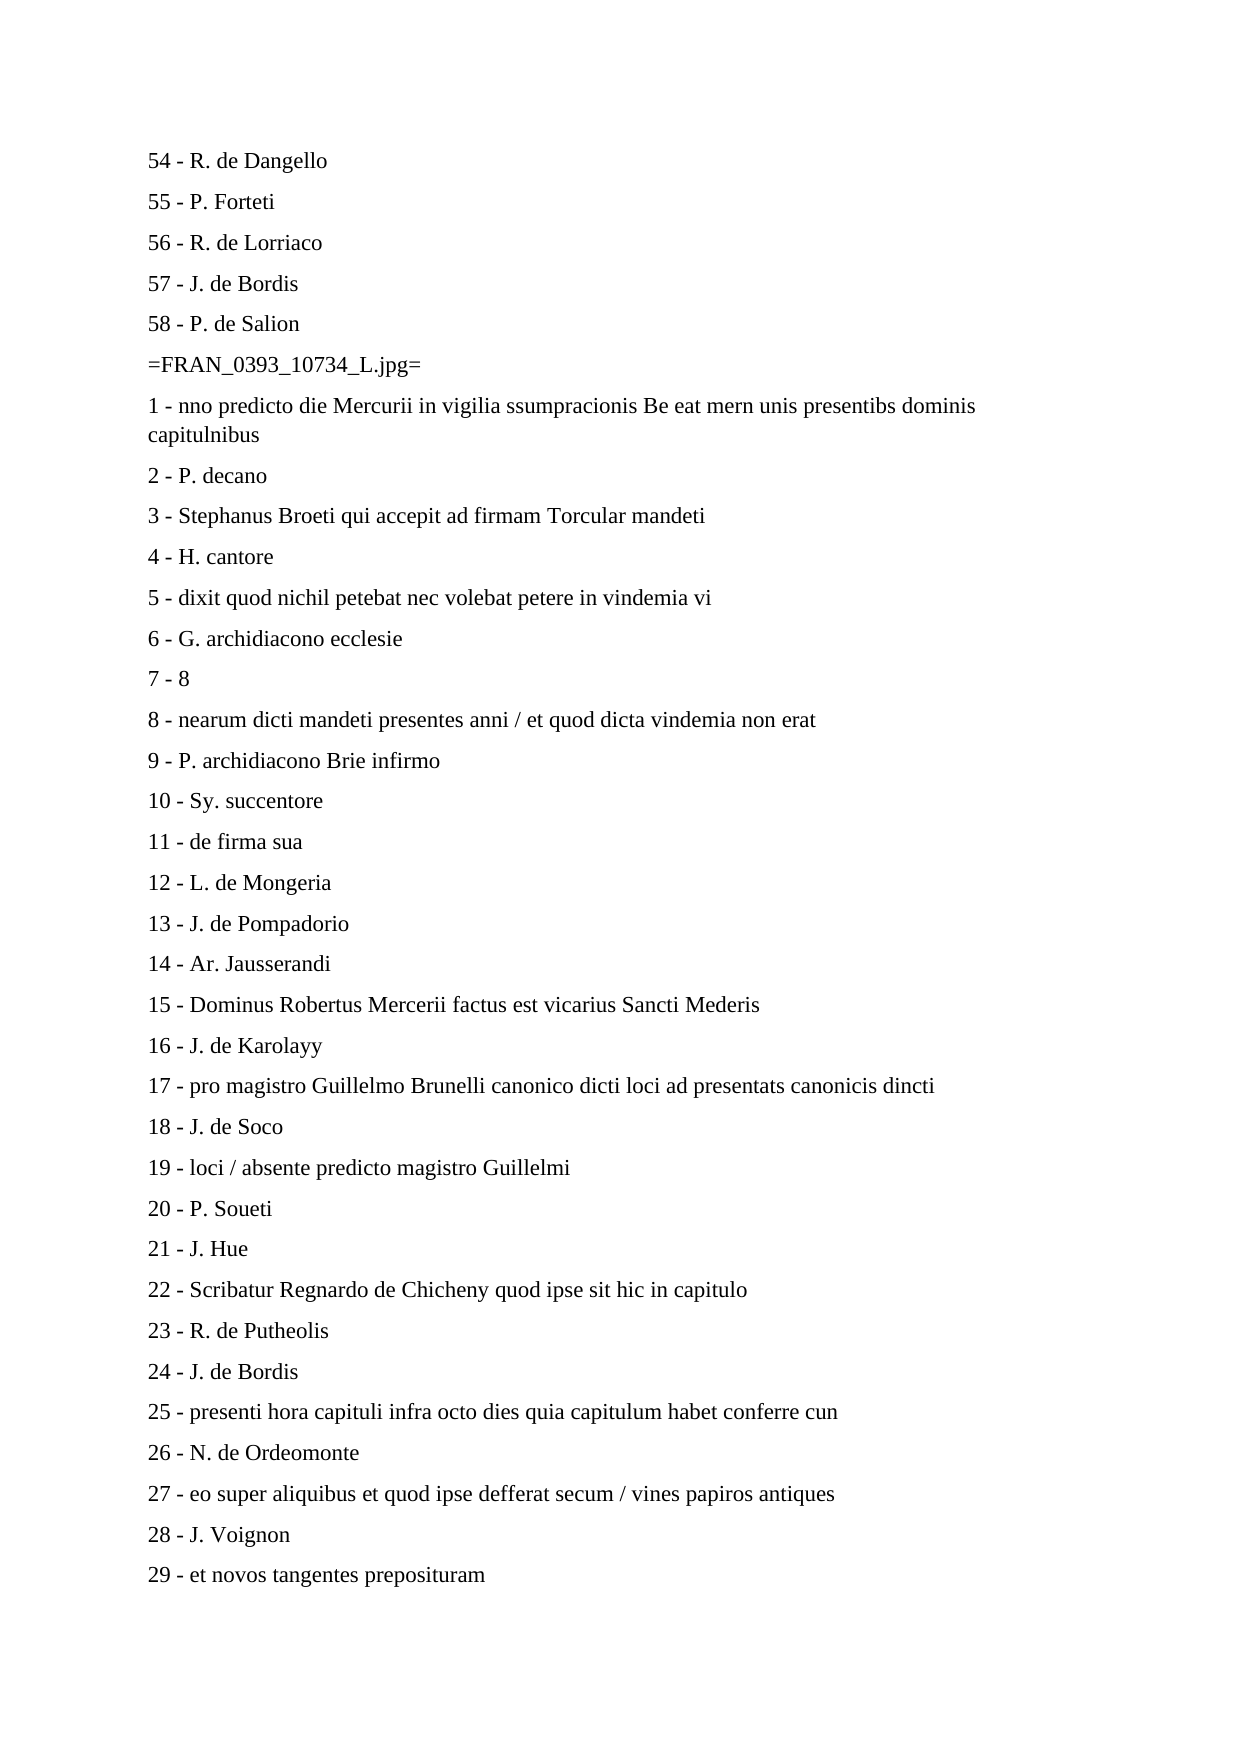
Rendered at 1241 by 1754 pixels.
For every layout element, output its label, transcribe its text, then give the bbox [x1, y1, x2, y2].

text 56 - R. de Lorriaco [148, 229, 1093, 255]
text 54 - R. de Dangello [148, 148, 1093, 174]
text =FRAN_0393_10734_L.jpg= [148, 351, 1093, 378]
text 24 - J. de Bordis [148, 1358, 1093, 1384]
text 3 - Stephanus Broeti qui accepit ad firmam Torcular mandeti [148, 502, 1093, 529]
text 25 - presenti hora capituli infra octo dies quia capitulum habet conferre cun [148, 1398, 1093, 1425]
text 29 - et novos tangentes preposituram [148, 1561, 1093, 1588]
text 1 - nno predicto die Mercurii in vigilia ssumpracionis Be eat mern unis presentibs dominis capitulnibus [148, 392, 1093, 447]
text 16 - J. de Karolayy [148, 1032, 1093, 1058]
text 55 - P. Forteti [148, 188, 1093, 215]
text 8 - nearum dicti mandeti presentes anni / et quod dicta vindemia non erat [148, 706, 1093, 732]
text 15 - Dominus Robertus Mercerii factus est vicarius Sancti Mederis [148, 991, 1093, 1017]
text 6 - G. archidiacono ecclesie [148, 624, 1093, 651]
text 11 - de firma sua [148, 828, 1093, 854]
text 14 - Ar. Jausserandi [148, 950, 1093, 977]
text 57 - J. de Bordis [148, 270, 1093, 296]
text 58 - P. de Salion [148, 311, 1093, 337]
text 18 - J. de Soco [148, 1113, 1093, 1140]
text 27 - eo super aliquibus et quod ipse defferat secum / vines papiros antiques [148, 1480, 1093, 1506]
text 13 - J. de Pompadorio [148, 910, 1093, 936]
text 7 - 8 [148, 665, 1093, 692]
text 23 - R. de Putheolis [148, 1317, 1093, 1343]
text 21 - J. Hue [148, 1236, 1093, 1262]
text 5 - dixit quod nichil petebat nec volebat petere in vindemia vi [148, 584, 1093, 610]
text 22 - Scribatur Regnardo de Chicheny quod ipse sit hic in capitulo [148, 1276, 1093, 1303]
text 19 - loci / absente predicto magistro Guillelmi [148, 1154, 1093, 1180]
text 9 - P. archidiacono Brie infirmo [148, 747, 1093, 773]
text 28 - J. Voignon [148, 1521, 1093, 1547]
text 12 - L. de Mongeria [148, 869, 1093, 895]
text 4 - H. cantore [148, 543, 1093, 569]
text 20 - P. Soueti [148, 1195, 1093, 1221]
text 2 - P. decano [148, 462, 1093, 488]
text 17 - pro magistro Guillelmo Brunelli canonico dicti loci ad presentats canonicis dincti [148, 1073, 1093, 1099]
text 10 - Sy. succentore [148, 787, 1093, 814]
text 26 - N. de Ordeomonte [148, 1439, 1093, 1466]
